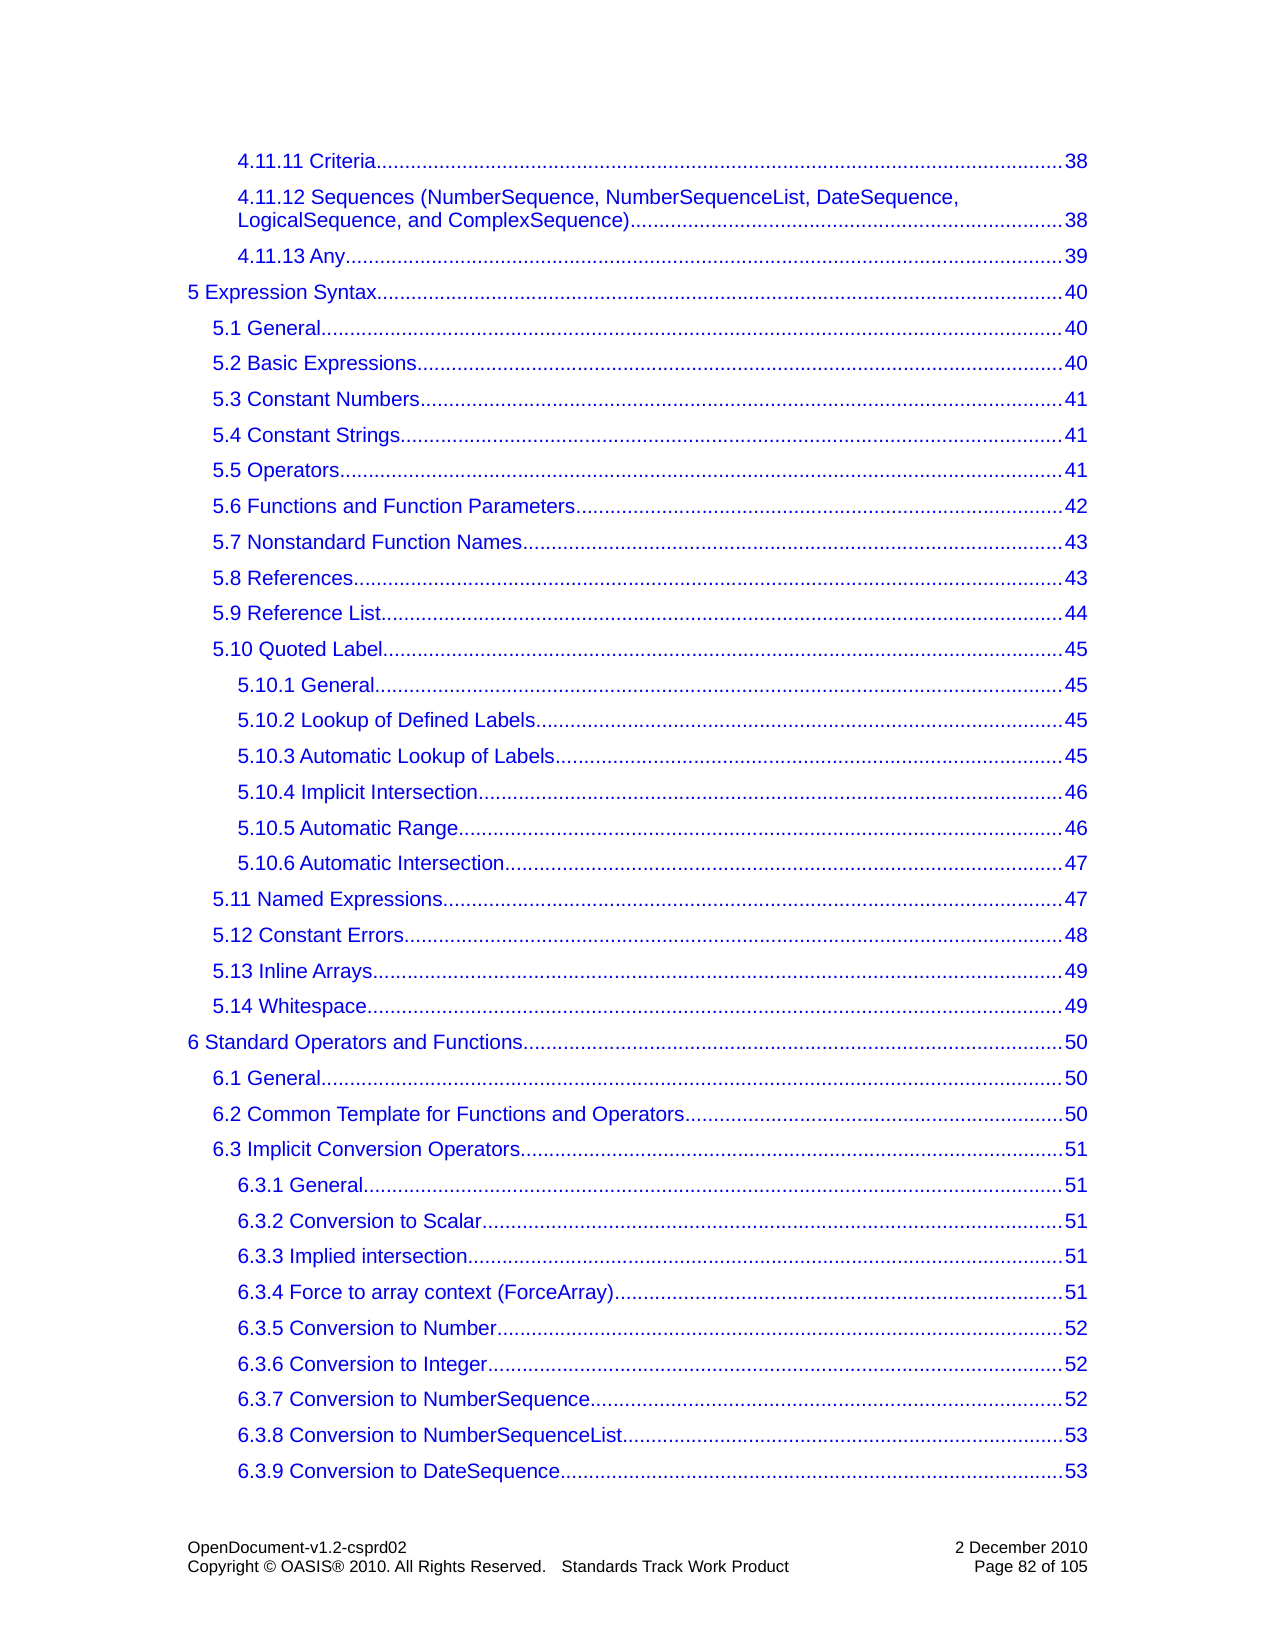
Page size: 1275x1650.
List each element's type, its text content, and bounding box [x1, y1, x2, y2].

text 6.3.1 General 51 [237, 1174, 1088, 1197]
text 5 Expression Syntax 40 [187, 280, 1088, 304]
text 6.3.7 Conversion to NumberSequence 52 [237, 1388, 1088, 1411]
text 5.13 Inline Arrays 49 [212, 959, 1088, 982]
text 5.10.1 General 45 [237, 673, 1088, 697]
text 5.9 Reference List 44 [212, 602, 1088, 625]
text 6.3.5 Conversion to Number 52 [237, 1317, 1088, 1340]
text 5.10.2 Lookup of Defined Labels 45 [237, 709, 1088, 732]
text 4.11.12 Sequences (NumberSequence, NumberSequenceList, DateSequence, LogicalSequence, and ComplexSequence) 38 [237, 186, 1088, 232]
text 5.11 Named Expressions 47 [212, 888, 1088, 911]
text 5.10.3 Automatic Lookup of Labels 45 [237, 745, 1088, 768]
text 6.3 Implicit Conversion Operators 51 [212, 1138, 1088, 1161]
text 4.11.11 Criteria 38 [237, 150, 1088, 173]
text 5.10 Quoted Label 45 [212, 638, 1088, 661]
text 4.11.13 Any 39 [237, 245, 1088, 268]
text 6.2 Common Template for Functions and Operators 50 [212, 1102, 1088, 1125]
text 5.10.6 Automatic Intersection 47 [237, 852, 1088, 875]
text 5.3 Constant Numbers 41 [212, 388, 1088, 411]
text 5.10.5 Automatic Range 46 [237, 816, 1088, 839]
text 6.3.3 Implied intersection 51 [237, 1245, 1088, 1268]
text 5.14 Whitespace 49 [212, 995, 1088, 1018]
text 5.4 Constant Strings 41 [212, 423, 1088, 447]
text 6.3.9 Conversion to DateSequence 53 [237, 1459, 1088, 1483]
text 6.3.4 Force to array context (ForceArray) 51 [237, 1281, 1088, 1304]
text 6.3.6 Conversion to Integer 52 [237, 1352, 1088, 1376]
text 5.1 General 40 [212, 316, 1088, 339]
text 5.8 References 43 [212, 566, 1088, 589]
text 5.2 Basic Expressions 40 [212, 352, 1088, 375]
text 6.1 General 50 [212, 1066, 1088, 1090]
text 6 Standard Operators and Functions 50 [187, 1031, 1088, 1054]
text 5.7 Nonstandard Function Names 43 [212, 531, 1088, 554]
text 5.6 Functions and Function Parameters 42 [212, 495, 1088, 518]
text 5.5 Operators 41 [212, 459, 1088, 482]
text 6.3.2 Conversion to Scalar 51 [237, 1209, 1088, 1233]
text 6.3.8 Conversion to NumberSequenceList 53 [237, 1424, 1088, 1447]
text 5.12 Constant Errors 48 [212, 923, 1088, 947]
text 5.10.4 Implicit Intersection 46 [237, 781, 1088, 804]
